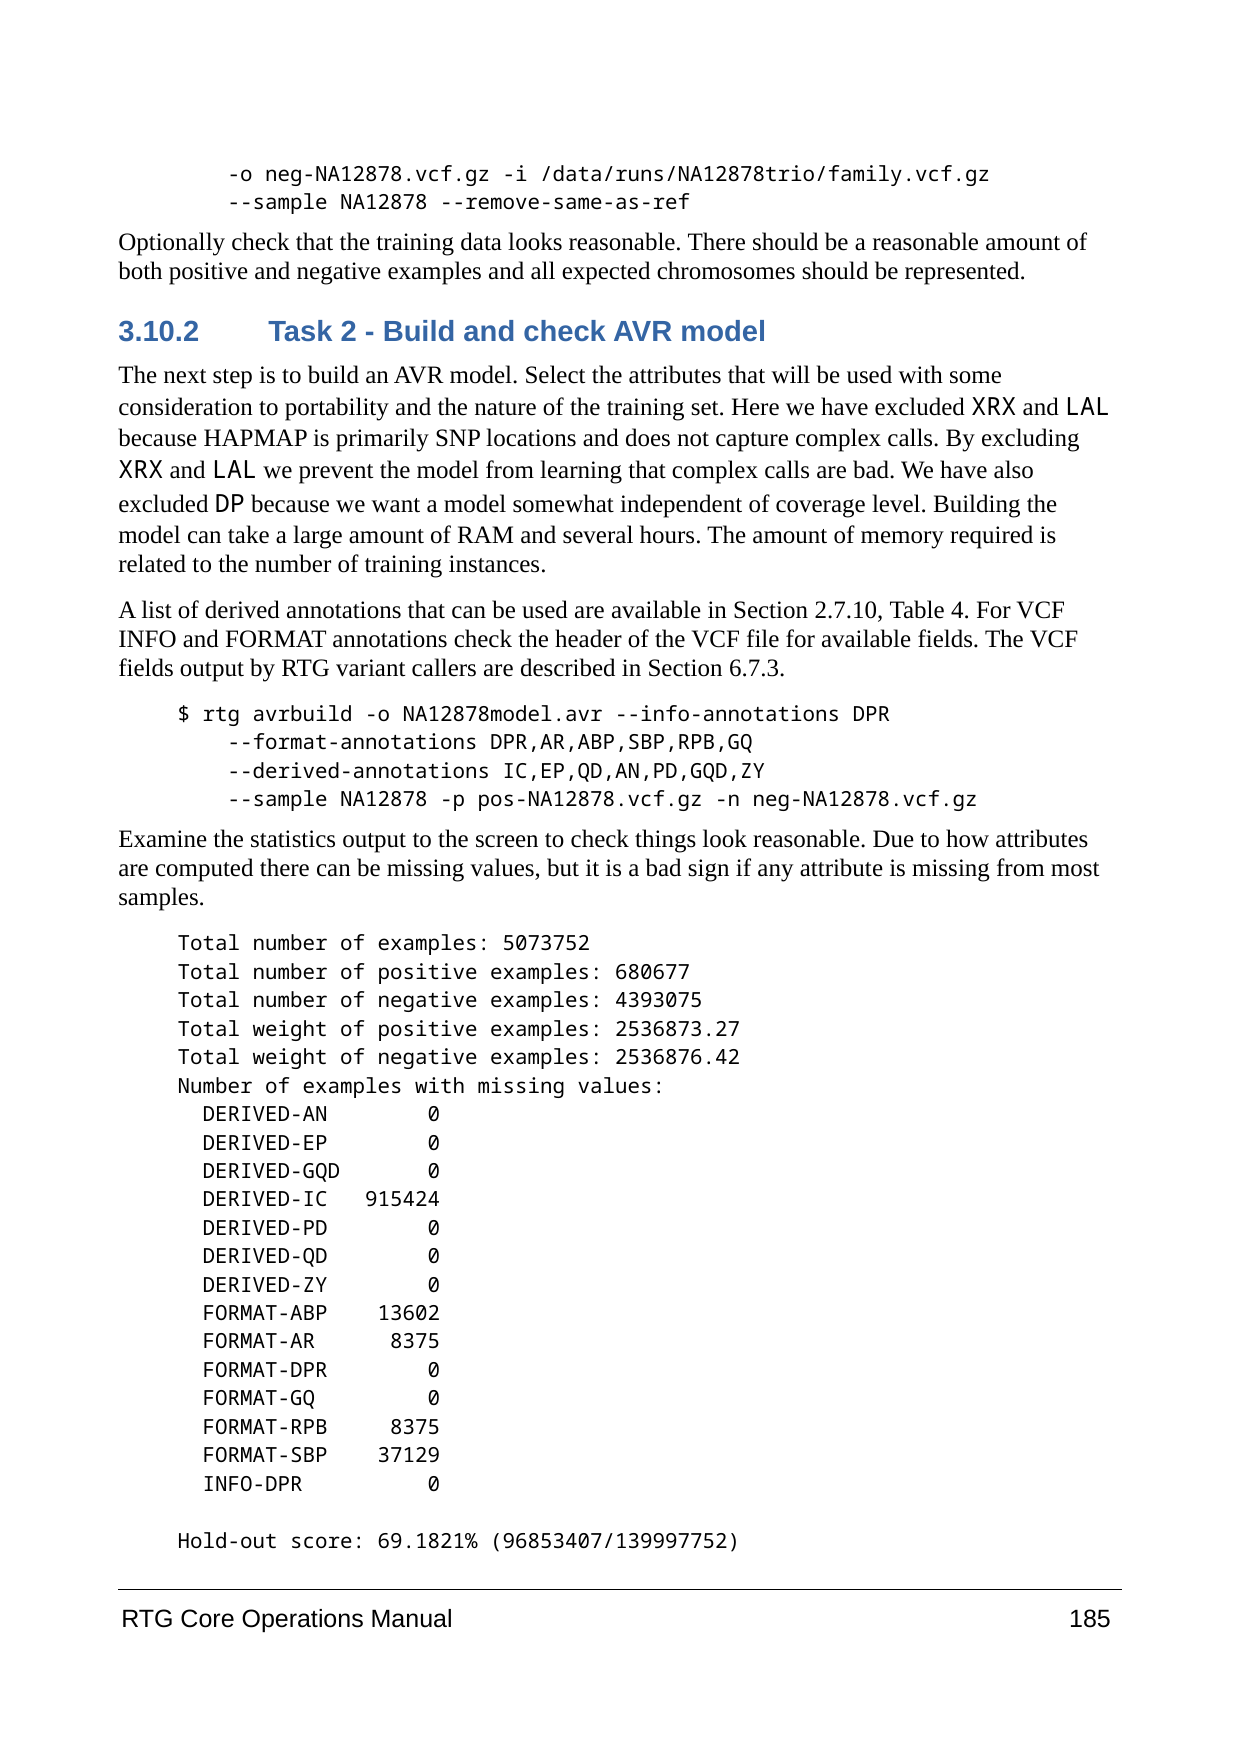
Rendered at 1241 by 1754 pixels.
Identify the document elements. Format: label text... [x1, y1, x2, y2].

text DERIVED-EP 0 [177, 1128, 1122, 1156]
text DERIVED-ZY 0 [177, 1270, 1122, 1298]
text Total number of examples: 5073752 [177, 928, 1122, 957]
text Number of examples with missing values: [177, 1071, 1122, 1099]
text A list of derived annotations that can be used are available in Section 2.7.10, Table 4. For VCF INFO and FORMAT annotations check the header of the VCF file for available fields. The VCF fields output by RTG variant callers are described in Section 6.7.3. [118, 595, 1122, 681]
text Hold-out score: 69.1821% (96853407/139997752) [177, 1526, 1122, 1554]
text FORMAT-ABP 13602 [177, 1298, 1122, 1327]
text FORMAT-RPB 8375 [177, 1412, 1122, 1440]
text DERIVED-AN 0 [177, 1099, 1122, 1128]
text Total number of positive examples: 680677 [177, 957, 1122, 985]
text --sample NA12878 --remove-same-as-ref [177, 187, 1122, 216]
text FORMAT-AR 8375 [177, 1327, 1122, 1355]
text FORMAT-SBP 37129 [177, 1440, 1122, 1469]
text --format-annotations DPR,AR,ABP,SBP,RPB,GQ [177, 727, 1122, 756]
subtitle Task 2 - Build and check AVR model [118, 314, 1122, 348]
text Examine the statistics output to the screen to check things look reasonable. Due to how attributes are computed there can be missing values, but it is a bad sign if any attribute is missing from most samples. [118, 824, 1122, 911]
text INFO-DPR 0 [177, 1469, 1122, 1497]
text Total number of negative examples: 4393075 [177, 985, 1122, 1014]
text DERIVED-GQD 0 [177, 1156, 1122, 1184]
text FORMAT-GQ 0 [177, 1383, 1122, 1412]
text The next step is to build an AVR model. Select the attributes that will be used with some consideration to portability and the nature of the training set. Here we have excluded XRX and LAL because HAPMAP is primarily SNP locations and does not capture complex calls. By excluding XRX and LAL we prevent the model from learning that complex calls are bad. We have also excluded DP because we want a model somewhat independent of coverage level. Building the model can take a large amount of RAM and several hours. The amount of memory required is related to the number of training instances. [118, 360, 1122, 577]
text DERIVED-IC 915424 [177, 1184, 1122, 1213]
text Optionally check that the training data looks reasonable. There should be a reasonable amount of both positive and negative examples and all expected chromosomes should be represented. [118, 227, 1122, 285]
text DERIVED-QD 0 [177, 1241, 1122, 1270]
text $ rtg avrbuild -o NA12878model.avr --info-annotations DPR [177, 699, 1122, 727]
text FORMAT-DPR 0 [177, 1355, 1122, 1383]
text --derived-annotations IC,EP,QD,AN,PD,GQD,ZY [177, 756, 1122, 784]
text --sample NA12878 -p pos-NA12878.vcf.gz -n neg-NA12878.vcf.gz [177, 784, 1122, 813]
text -o neg-NA12878.vcf.gz -i /data/runs/NA12878trio/family.vcf.gz [177, 159, 1122, 187]
text DERIVED-PD 0 [177, 1213, 1122, 1241]
text Total weight of positive examples: 2536873.27 [177, 1014, 1122, 1042]
text Total weight of negative examples: 2536876.42 [177, 1042, 1122, 1071]
